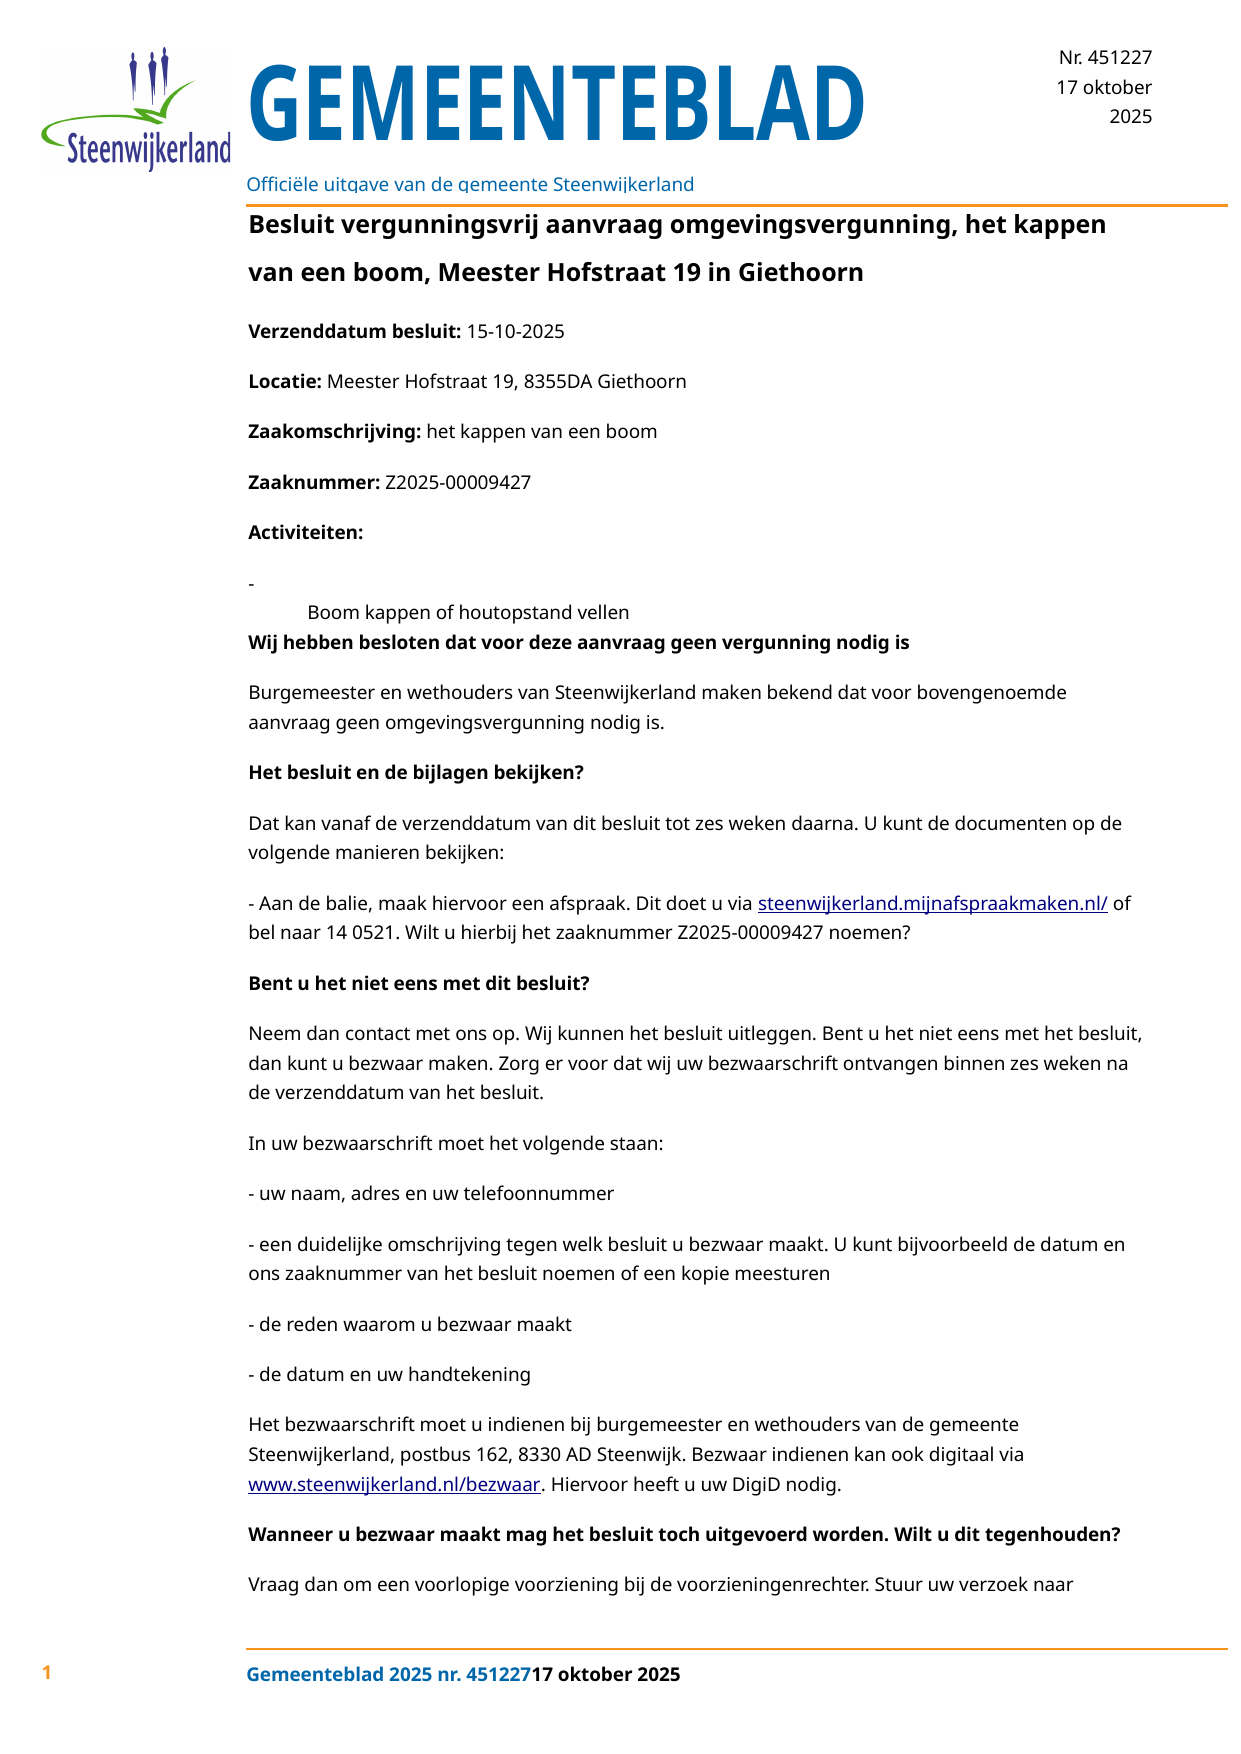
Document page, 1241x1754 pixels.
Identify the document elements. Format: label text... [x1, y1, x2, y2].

text Verzenddatum besluit: 15-10-2025 [248, 318, 1152, 344]
text Wanneer u bezwaar maakt mag het besluit toch uitgevoerd worden. Wilt u dit tegenhouden? [248, 1521, 1152, 1547]
text Vraag dan om een voorlopige voorziening bij de voorzieningenrechter. Stuur uw verzoek naar [248, 1572, 1152, 1597]
text Wij hebben besloten dat voor deze aanvraag geen vergunning nodig is [248, 629, 1152, 655]
text Activiteiten: [248, 519, 1152, 545]
text Dat kan vanaf de verzenddatum van dit besluit tot zes weken daarna. U kunt de documenten op de volgende manieren bekijken: [248, 810, 1152, 865]
text - Aan de balie, maak hiervoor een afspraak. Dit doet u via steenwijkerland.mijnafspraakmaken.nl/ of bel naar 14 0521. Wilt u hierbij het zaaknummer Z2025-00009427 noemen? [248, 890, 1152, 945]
text - een duidelijke omschrijving tegen welk besluit u bezwaar maakt. U kunt bijvoorbeeld de datum en ons zaaknummer van het besluit noemen of een kopie meesturen [248, 1231, 1152, 1286]
text Neem dan contact met ons op. Wij kunnen het besluit uitleggen. Bent u het niet eens met het besluit, dan kunt u bezwaar maken. Zorg er voor dat wij uw bezwaarschrift ontvangen binnen zes weken na de verzenddatum van het besluit. [248, 1020, 1152, 1105]
text - de reden waarom u bezwaar maakt [248, 1311, 1152, 1337]
text - de datum en uw handtekening [248, 1361, 1152, 1387]
text Besluit vergunningsvrij aanvraag omgevingsvergunning, het kappen van een boom, Meester Hofstraat 19 in Giethoorn [248, 207, 1152, 288]
picture [41, 47, 231, 172]
list Boom kappen of houtopstand vellen [248, 599, 1152, 625]
text Zaaknummer: Z2025-00009427 [248, 469, 1152, 495]
text Bent u het niet eens met dit besluit? [248, 970, 1152, 996]
text Het besluit en de bijlagen bekijken? [248, 759, 1152, 785]
text Het bezwaarschrift moet u indienen bij burgemeester en wethouders van de gemeente Steenwijkerland, postbus 162, 8330 AD Steenwijk. Bezwaar indienen kan ook digitaal via www.steenwijkerland.nl/bezwaar. Hiervoor heeft u uw DigiD nodig. [248, 1412, 1152, 1497]
text Burgemeester en wethouders van Steenwijkerland maken bekend dat voor bovengenoemde aanvraag geen omgevingsvergunning nodig is. [248, 679, 1152, 735]
text In uw bezwaarschrift moet het volgende staan: [248, 1130, 1152, 1156]
text Zaakomschrijving: het kappen van een boom [248, 419, 1152, 444]
text Locatie: Meester Hofstraat 19, 8355DA Giethoorn [248, 368, 1152, 394]
text - uw naam, adres en uw telefoonnummer [248, 1180, 1152, 1206]
